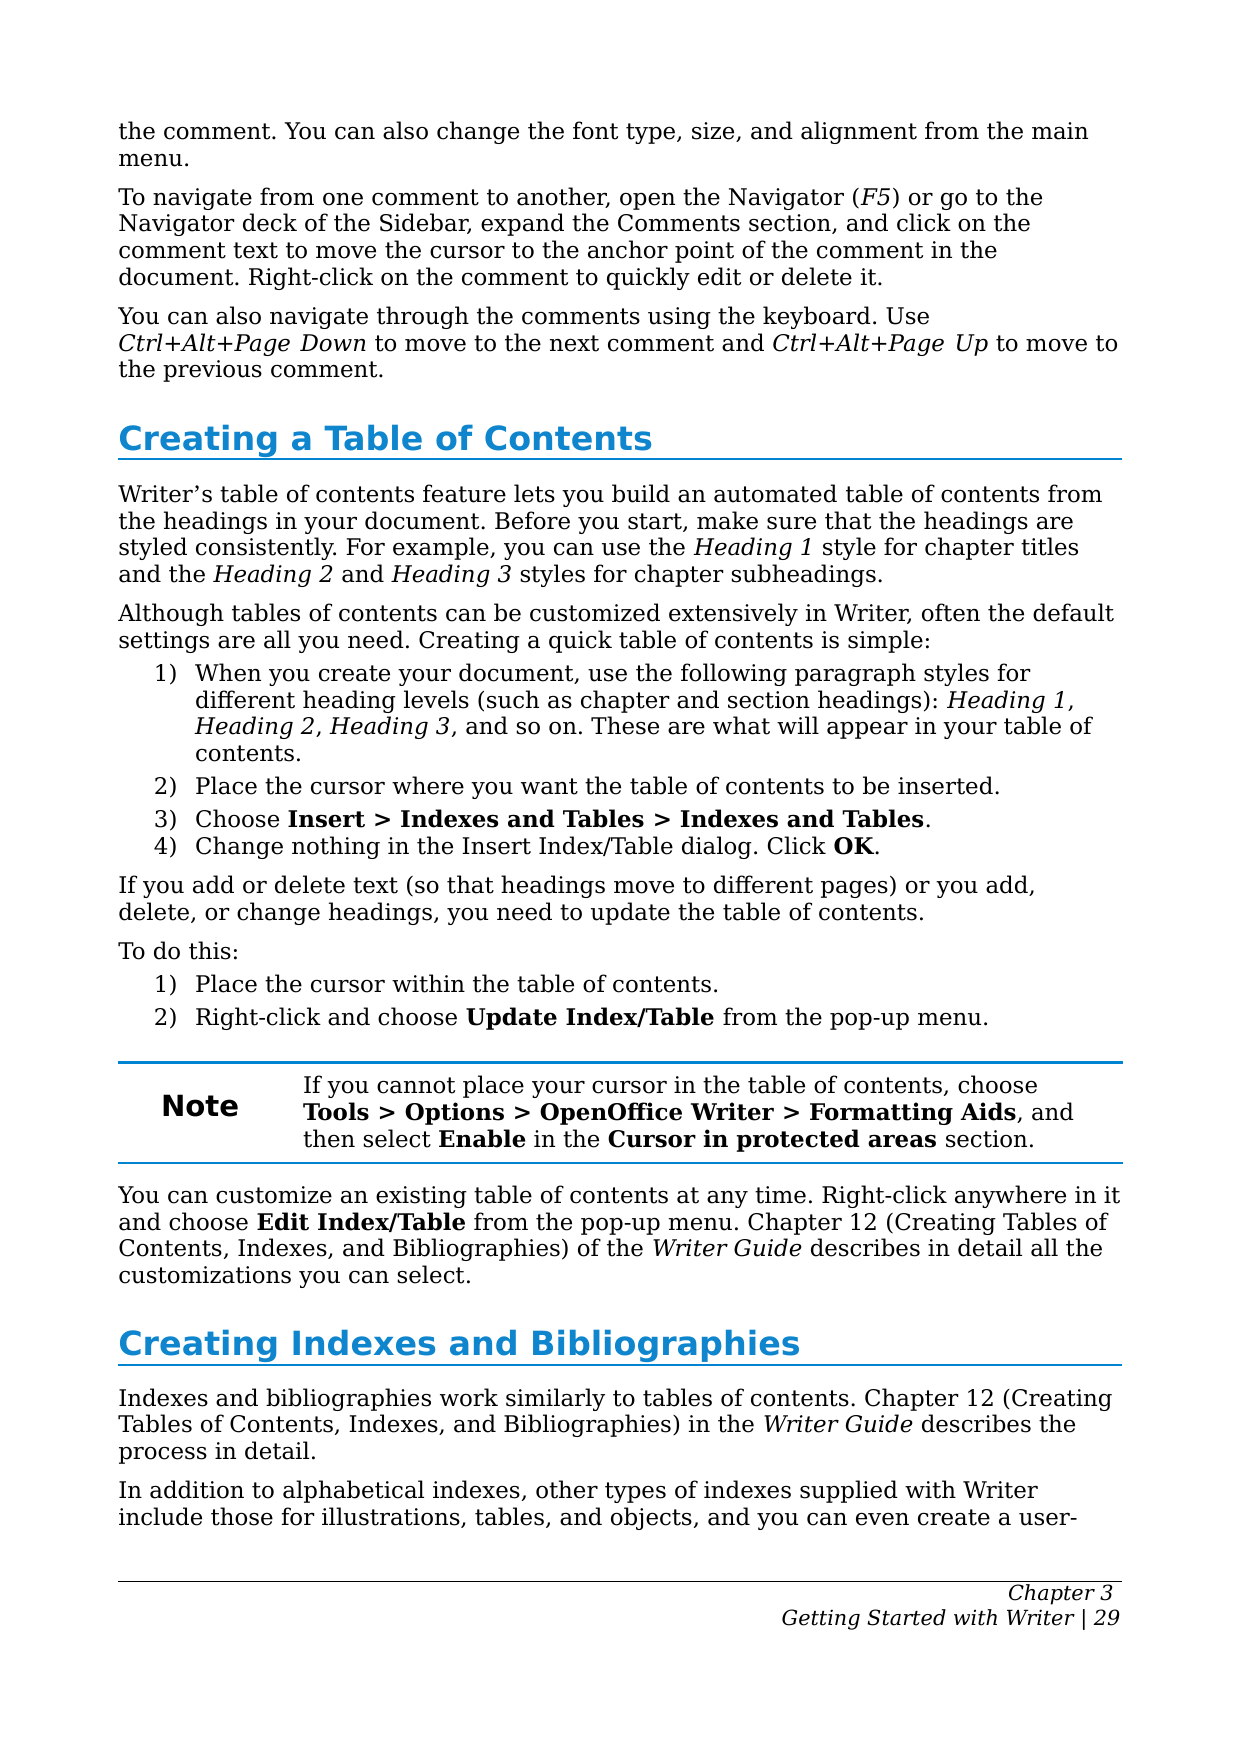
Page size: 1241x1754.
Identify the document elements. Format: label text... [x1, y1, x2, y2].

text You can customize an existing table of contents at any time. Right-click anywhere in it and choose Edit Index/Table from the pop-up menu. Chapter 12 (Creating Tables of Contents, Indexes, and Bibliographies) of the Writer Guide describes in detail all the customizations you can select. [118, 1182, 1122, 1289]
list Choose Insert > Indexes and Tables > Indexes and Tables. [177, 806, 1122, 833]
list Although tables of contents can be customized extensively in Writer, often the default settings are all you need. Creating a quick table of contents is simple: [118, 600, 1122, 654]
list Place the cursor within the table of contents. [177, 971, 1122, 998]
text In addition to alphabetical indexes, other types of indexes supplied with Writer include those for illustrations, tables, and objects, and you can even create a user- [118, 1477, 1122, 1531]
table_header Note [118, 1064, 281, 1162]
text To navigate from one comment to another, open the Navigator (F5) or go to the Navigator deck of the Sidebar, expand the Comments section, and click on the comment text to move the cursor to the anchor point of the comment in the document. Right-click on the comment to quickly edit or delete it. [118, 184, 1122, 291]
list Place the cursor where you want the table of contents to be inserted. [177, 773, 1122, 800]
text the comment. You can also change the font type, size, and alignment from the main menu. [118, 118, 1122, 171]
list Right-click and choose Update Index/Table from the pop-up menu. [177, 1004, 1122, 1031]
list Change nothing in the Insert Index/Table dialog. Click OK. [177, 833, 1122, 860]
subtitle Creating Indexes and Bibliographies [118, 1325, 1122, 1364]
text Indexes and bibliographies work similarly to tables of contents. Chapter 12 (Creating Tables of Contents, Indexes, and Bibliographies) in the Writer Guide describes the process in detail. [118, 1385, 1122, 1465]
table_header If you cannot place your cursor in the table of contents, choose Tools > Options > OpenOffice Writer > Formatting Aids, and then select Enable in the Cursor in protected areas section. [281, 1064, 1122, 1162]
text You can also navigate through the comments using the keyboard. Use Ctrl+Alt+Page Down to move to the next comment and Ctrl+Alt+Page Up to move to the previous comment. [118, 303, 1122, 383]
subtitle Creating a Table of Contents [118, 419, 1122, 458]
text If you add or delete text (so that headings move to different pages) or you add, delete, or change headings, you need to update the table of contents. [118, 872, 1122, 926]
text Writer’s table of contents feature lets you build an automated table of contents from the headings in your document. Before you start, make sure that the headings are styled consistently. For example, you can use the Heading 1 style for chapter titles and the Heading 2 and Heading 3 styles for chapter subheadings. [118, 479, 1122, 588]
list When you create your document, use the following paragraph styles for different heading levels (such as chapter and section headings): Heading 1, Heading 2, Heading 3, and so on. These are what will appear in your table of contents. [177, 660, 1122, 767]
list To do this: [118, 938, 1122, 965]
